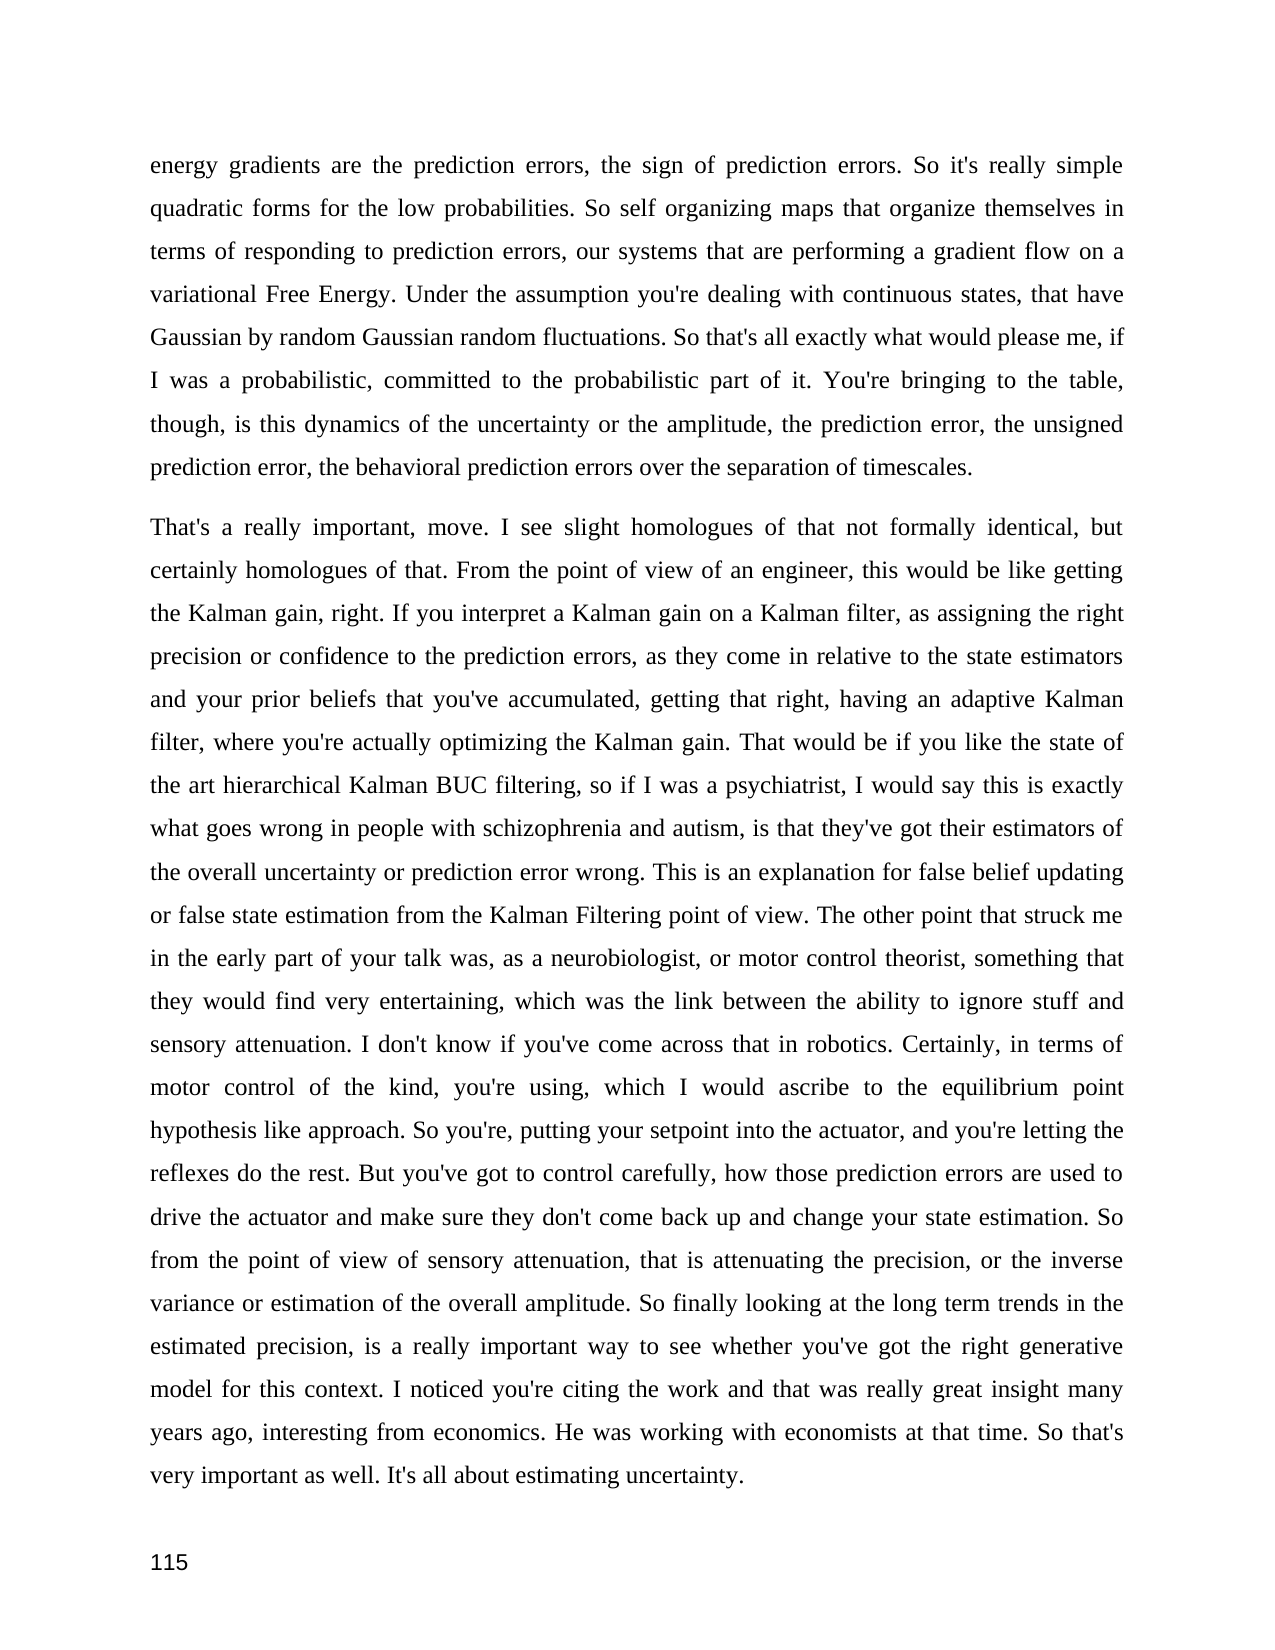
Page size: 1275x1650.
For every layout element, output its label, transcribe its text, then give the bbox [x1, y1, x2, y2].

text That's a really important, move. I see slight homologues of that not formally identical, but certainly homologues of that. From the point of view of an engineer, this would be like getting the Kalman gain, right. If you interpret a Kalman gain on a Kalman filter, as assigning the right precision or confidence to the prediction errors, as they come in relative to the state estimators and your prior beliefs that you've accumulated, getting that right, having an adaptive Kalman filter, where you're actually optimizing the Kalman gain. That would be if you like the state of the art hierarchical Kalman BUC filtering, so if I was a psychiatrist, I would say this is exactly what goes wrong in people with schizophrenia and autism, is that they've got their estimators of the overall uncertainty or prediction error wrong. This is an explanation for false belief updating or false state estimation from the Kalman Filtering point of view. The other point that struck me in the early part of your talk was, as a neurobiologist, or motor control theorist, something that they would find very entertaining, which was the link between the ability to ignore stuff and sensory attenuation. I don't know if you've come across that in robotics. Certainly, in terms of motor control of the kind, you're using, which I would ascribe to the equilibrium point hypothesis like approach. So you're, putting your setpoint into the actuator, and you're letting the reflexes do the rest. But you've got to control carefully, how those prediction errors are used to drive the actuator and make sure they don't come back up and change your state estimation. So from the point of view of sensory attenuation, that is attenuating the precision, or the inverse variance or estimation of the overall amplitude. So finally looking at the long term trends in the estimated precision, is a really important way to see whether you've got the right generative model for this context. I noticed you're citing the work and that was really great insight many years ago, interesting from economics. He was working with economists at that time. So that's very important as well. It's all about estimating uncertainty. [150, 512, 1125, 1489]
text energy gradients are the prediction errors, the sign of prediction errors. So it's really simple quadratic forms for the low probabilities. So self organizing maps that organize themselves in terms of responding to prediction errors, our systems that are performing a gradient flow on a variational Free Energy. Under the assumption you're dealing with continuous states, that have Gaussian by random Gaussian random fluctuations. So that's all exactly what would please me, if I was a probabilistic, committed to the probabilistic part of it. You're bringing to the table, though, is this dynamics of the uncertainty or the amplitude, the prediction error, the unsigned prediction error, the behavioral prediction errors over the separation of timescales. [150, 150, 1125, 481]
